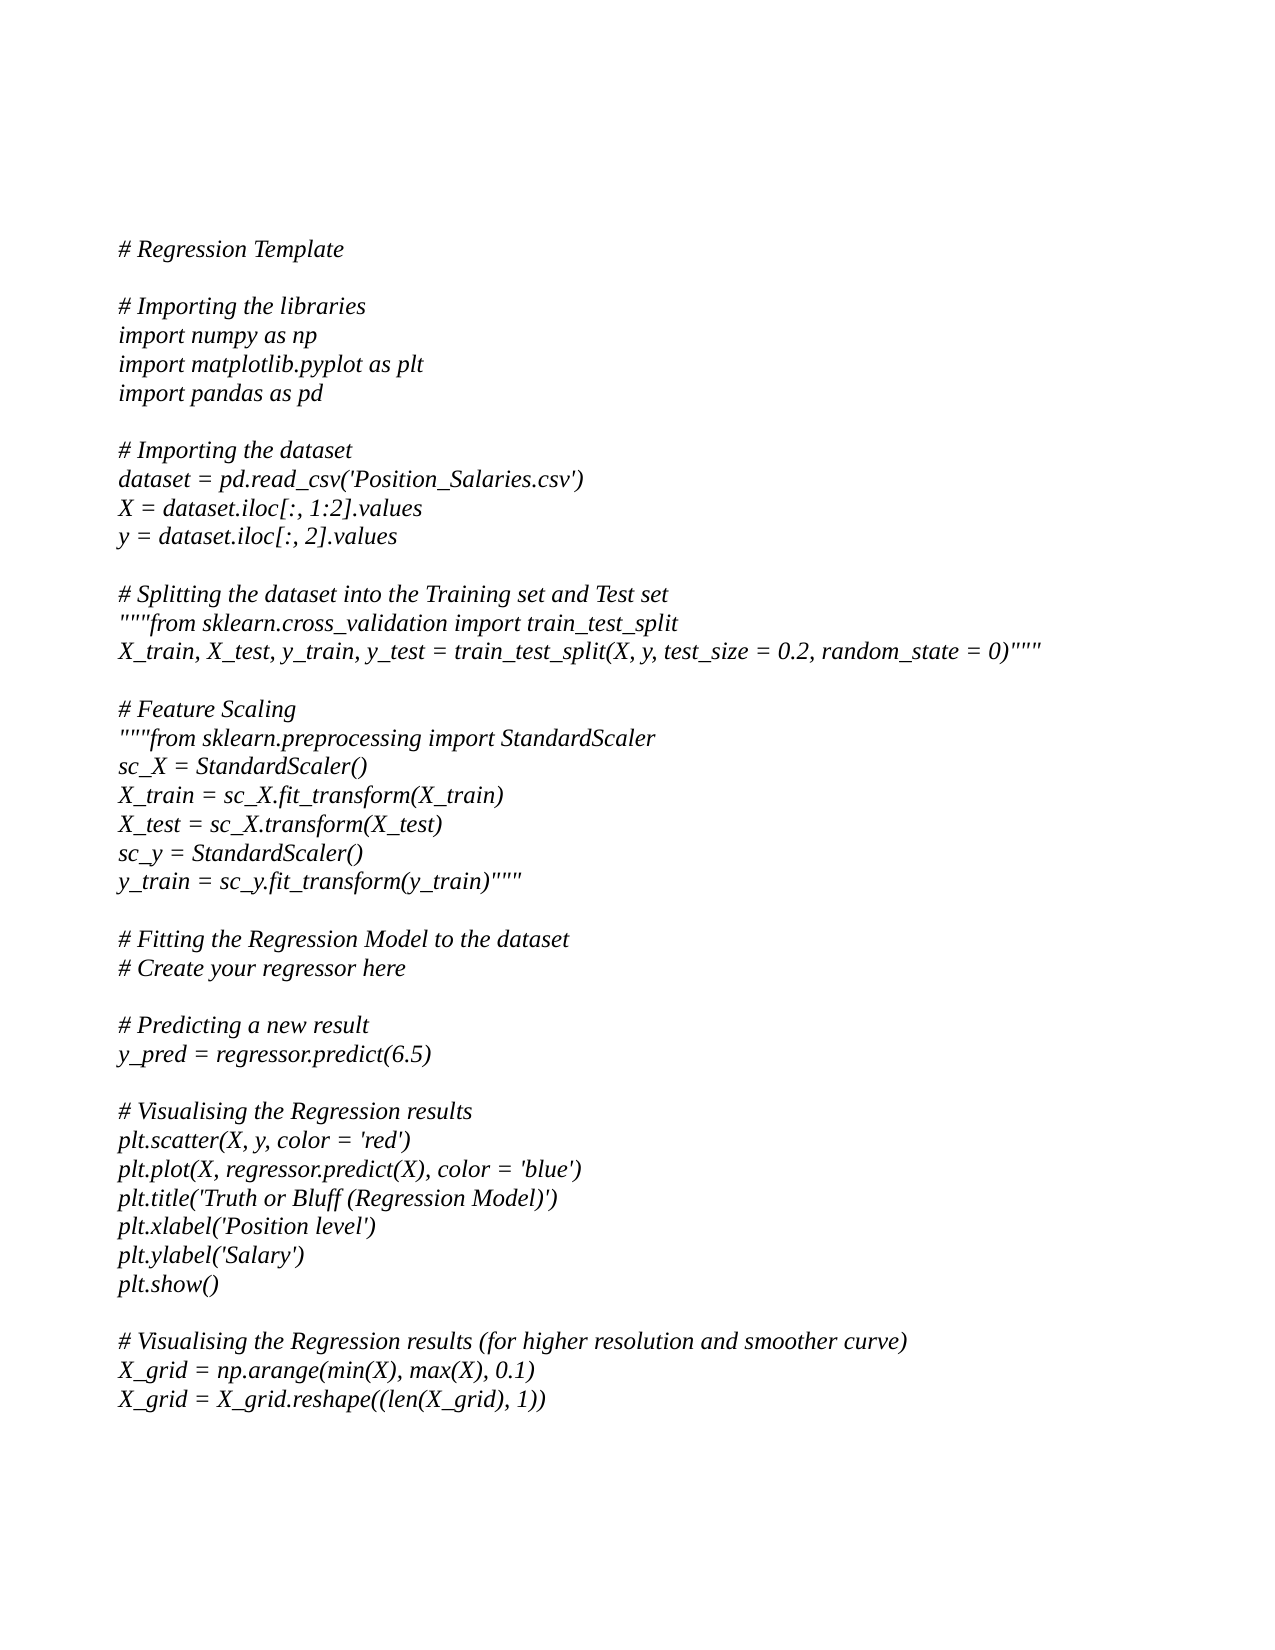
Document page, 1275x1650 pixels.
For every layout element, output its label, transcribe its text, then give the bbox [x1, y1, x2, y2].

text X_grid = X_grid.reshape((len(X_grid), 1)) [118, 1384, 1157, 1413]
text # Visualising the Regression results (for higher resolution and smoother curve) [118, 1326, 1157, 1355]
text X = dataset.iloc[:, 1:2].values [118, 493, 1157, 521]
text plt.ylabel('Salary') [118, 1240, 1157, 1269]
text # Importing the dataset [118, 435, 1157, 464]
text X_train, X_test, y_train, y_test = train_test_split(X, y, test_size = 0.2, random_state = 0)""" [118, 636, 1157, 665]
text import numpy as np [118, 320, 1157, 349]
text """from sklearn.cross_validation import train_test_split [118, 608, 1157, 636]
text X_grid = np.arange(min(X), max(X), 0.1) [118, 1355, 1157, 1384]
text plt.plot(X, regressor.predict(X), color = 'blue') [118, 1154, 1157, 1183]
text sc_y = StandardScaler() [118, 838, 1157, 866]
text # Feature Scaling [118, 694, 1157, 723]
text sc_X = StandardScaler() [118, 751, 1157, 780]
text y = dataset.iloc[:, 2].values [118, 521, 1157, 550]
text # Importing the libraries [118, 291, 1157, 320]
text # Create your regressor here [118, 953, 1157, 981]
text dataset = pd.read_csv('Position_Salaries.csv') [118, 464, 1157, 493]
text plt.scatter(X, y, color = 'red') [118, 1125, 1157, 1154]
text # Predicting a new result [118, 1010, 1157, 1039]
text X_test = sc_X.transform(X_test) [118, 809, 1157, 838]
text # Fitting the Regression Model to the dataset [118, 924, 1157, 953]
text import matplotlib.pyplot as plt [118, 349, 1157, 378]
text """from sklearn.preprocessing import StandardScaler [118, 723, 1157, 751]
text plt.show() [118, 1269, 1157, 1298]
text y_train = sc_y.fit_transform(y_train)""" [118, 866, 1157, 895]
text # Regression Template [118, 234, 1157, 263]
text # Visualising the Regression results [118, 1096, 1157, 1125]
text # Splitting the dataset into the Training set and Test set [118, 579, 1157, 608]
text y_pred = regressor.predict(6.5) [118, 1039, 1157, 1068]
text X_train = sc_X.fit_transform(X_train) [118, 780, 1157, 809]
text plt.title('Truth or Bluff (Regression Model)') [118, 1183, 1157, 1211]
text import pandas as pd [118, 378, 1157, 406]
text plt.xlabel('Position level') [118, 1211, 1157, 1240]
